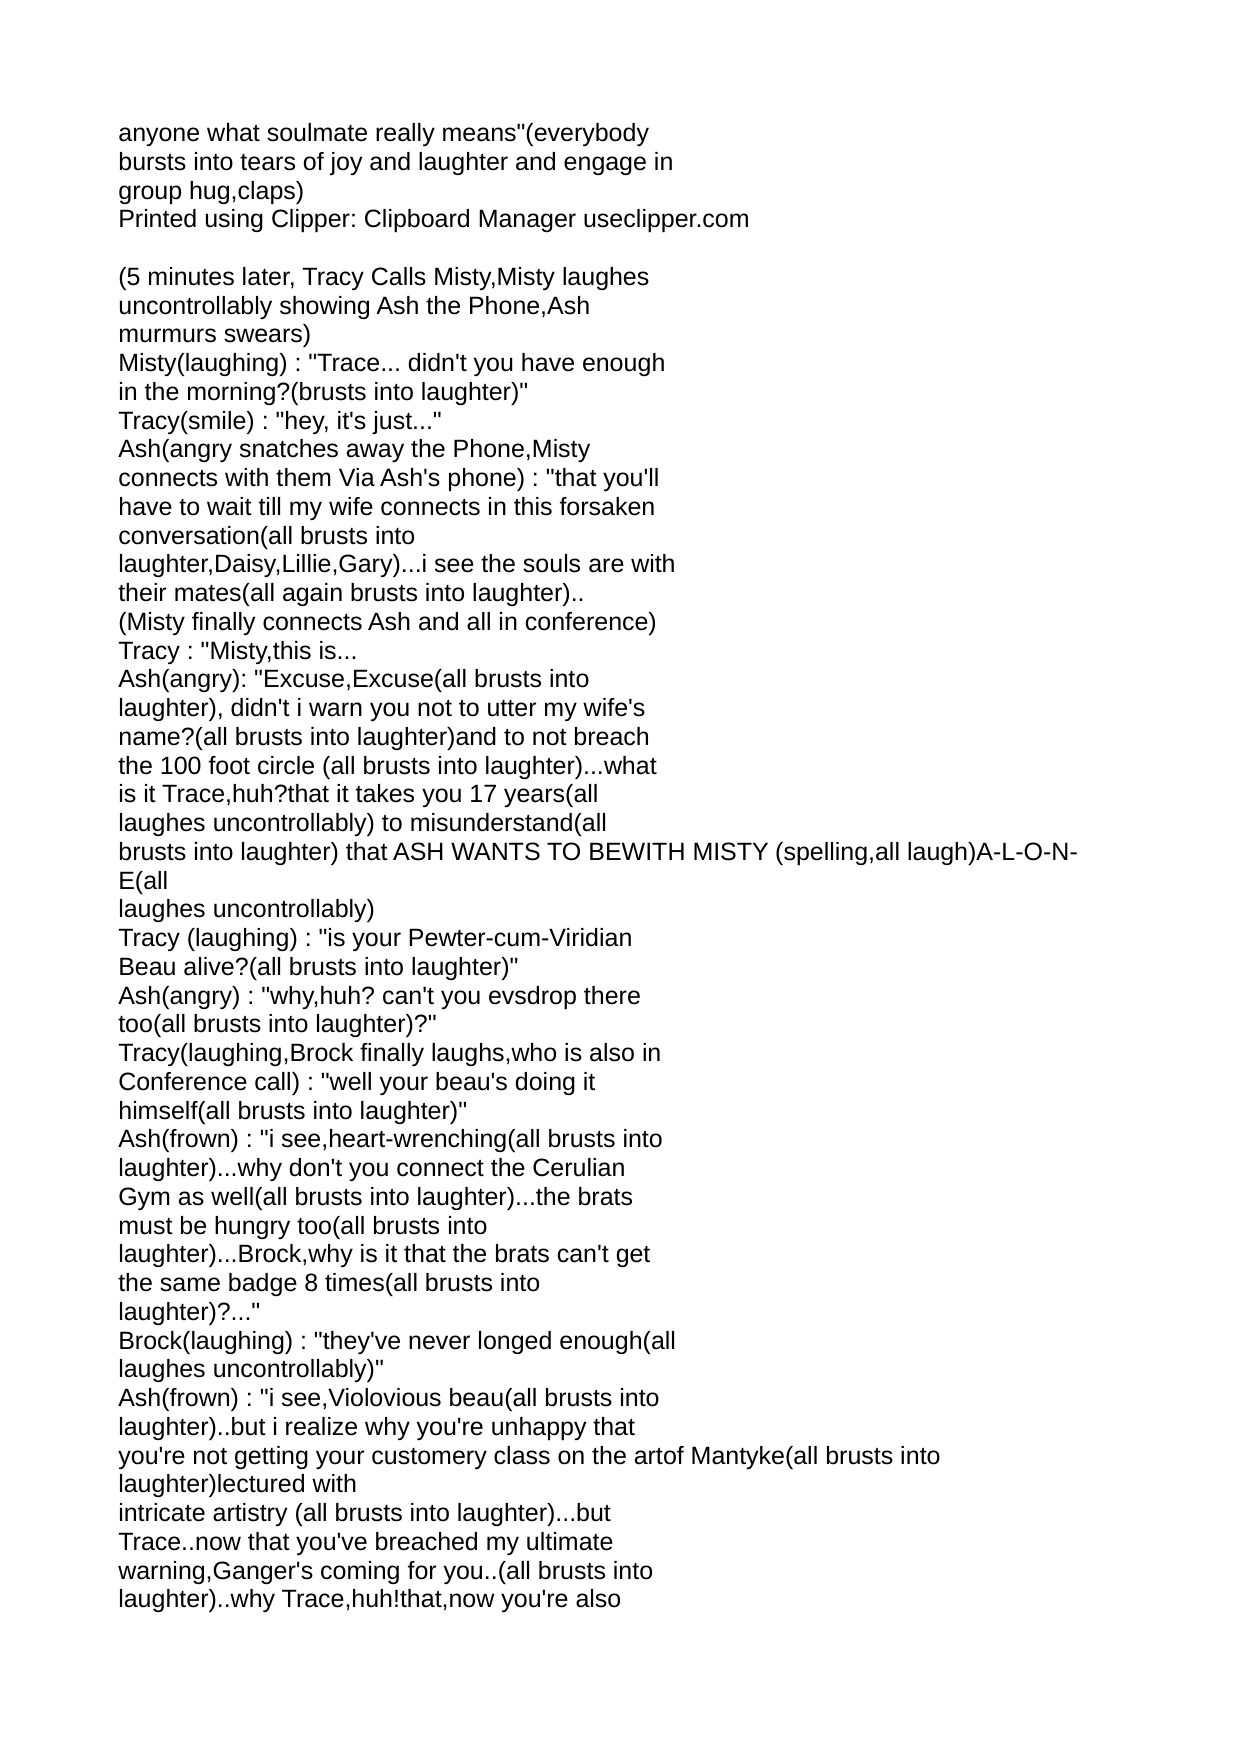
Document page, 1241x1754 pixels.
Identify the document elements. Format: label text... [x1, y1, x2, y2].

text Trace..now that you've breached my ultimate [118, 1527, 1122, 1556]
text is it Trace,huh?that it takes you 17 years(all [118, 779, 1122, 808]
text bursts into tears of joy and laughter and engage in [118, 147, 1122, 176]
text anyone what soulmate really means"(everybody [118, 118, 1122, 147]
text warning,Ganger's coming for you..(all brusts into [118, 1556, 1122, 1584]
text have to wait till my wife connects in this forsaken [118, 492, 1122, 521]
text laughter)...Brock,why is it that the brats can't get [118, 1239, 1122, 1268]
text their mates(all again brusts into laughter).. [118, 578, 1122, 607]
text you're not getting your customery class on the artof Mantyke(all brusts into laughter)lectured with [118, 1441, 1122, 1498]
text Brock(laughing) : "they've never longed enough(all [118, 1326, 1122, 1354]
text Misty(laughing) : "Trace... didn't you have enough [118, 348, 1122, 377]
text Conference call) : "well your beau's doing it [118, 1067, 1122, 1096]
text Ash(angry snatches away the Phone,Misty [118, 434, 1122, 463]
text conversation(all brusts into [118, 521, 1122, 549]
text connects with them Via Ash's phone) : "that you'll [118, 463, 1122, 492]
text himself(all brusts into laughter)" [118, 1096, 1122, 1124]
text laughter,Daisy,Lillie,Gary)...i see the souls are with [118, 549, 1122, 578]
text Tracy : "Misty,this is... [118, 636, 1122, 664]
text laughter), didn't i warn you not to utter my wife's [118, 693, 1122, 722]
text intricate artistry (all brusts into laughter)...but [118, 1498, 1122, 1527]
text laughter)...why don't you connect the Cerulian [118, 1153, 1122, 1182]
text the same badge 8 times(all brusts into [118, 1268, 1122, 1297]
text laughter)?..." [118, 1297, 1122, 1326]
text Ash(frown) : "i see,Violovious beau(all brusts into [118, 1383, 1122, 1412]
text Tracy(laughing,Brock finally laughs,who is also in [118, 1038, 1122, 1067]
text murmurs swears) [118, 319, 1122, 348]
text (Misty finally connects Ash and all in conference) [118, 607, 1122, 636]
text laughter)..but i realize why you're unhappy that [118, 1412, 1122, 1441]
text in the morning?(brusts into laughter)" [118, 377, 1122, 406]
text (5 minutes later, Tracy Calls Misty,Misty laughes [118, 262, 1122, 291]
text Ash(angry) : "why,huh? can't you evsdrop there [118, 981, 1122, 1009]
text laughes uncontrollably) [118, 894, 1122, 923]
text Tracy(smile) : "hey, it's just..." [118, 406, 1122, 434]
text the 100 foot circle (all brusts into laughter)...what [118, 751, 1122, 779]
text laughter)..why Trace,huh!that,now you're also [118, 1584, 1122, 1613]
text Ash(angry): "Excuse,Excuse(all brusts into [118, 664, 1122, 693]
text Tracy (laughing) : "is your Pewter-cum-Viridian [118, 923, 1122, 952]
text Printed using Clipper: Clipboard Manager useclipper.com [118, 204, 1122, 233]
text group hug,claps) [118, 176, 1122, 204]
text Ash(frown) : "i see,heart-wrenching(all brusts into [118, 1124, 1122, 1153]
text name?(all brusts into laughter)and to not breach [118, 722, 1122, 751]
text too(all brusts into laughter)?" [118, 1009, 1122, 1038]
text must be hungry too(all brusts into [118, 1211, 1122, 1239]
text Gym as well(all brusts into laughter)...the brats [118, 1182, 1122, 1211]
text brusts into laughter) that ASH WANTS TO BEWITH MISTY (spelling,all laugh)A-L-O-N-E(all [118, 837, 1122, 894]
text Beau alive?(all brusts into laughter)" [118, 952, 1122, 981]
text laughes uncontrollably) to misunderstand(all [118, 808, 1122, 837]
text laughes uncontrollably)" [118, 1354, 1122, 1383]
text uncontrollably showing Ash the Phone,Ash [118, 291, 1122, 319]
